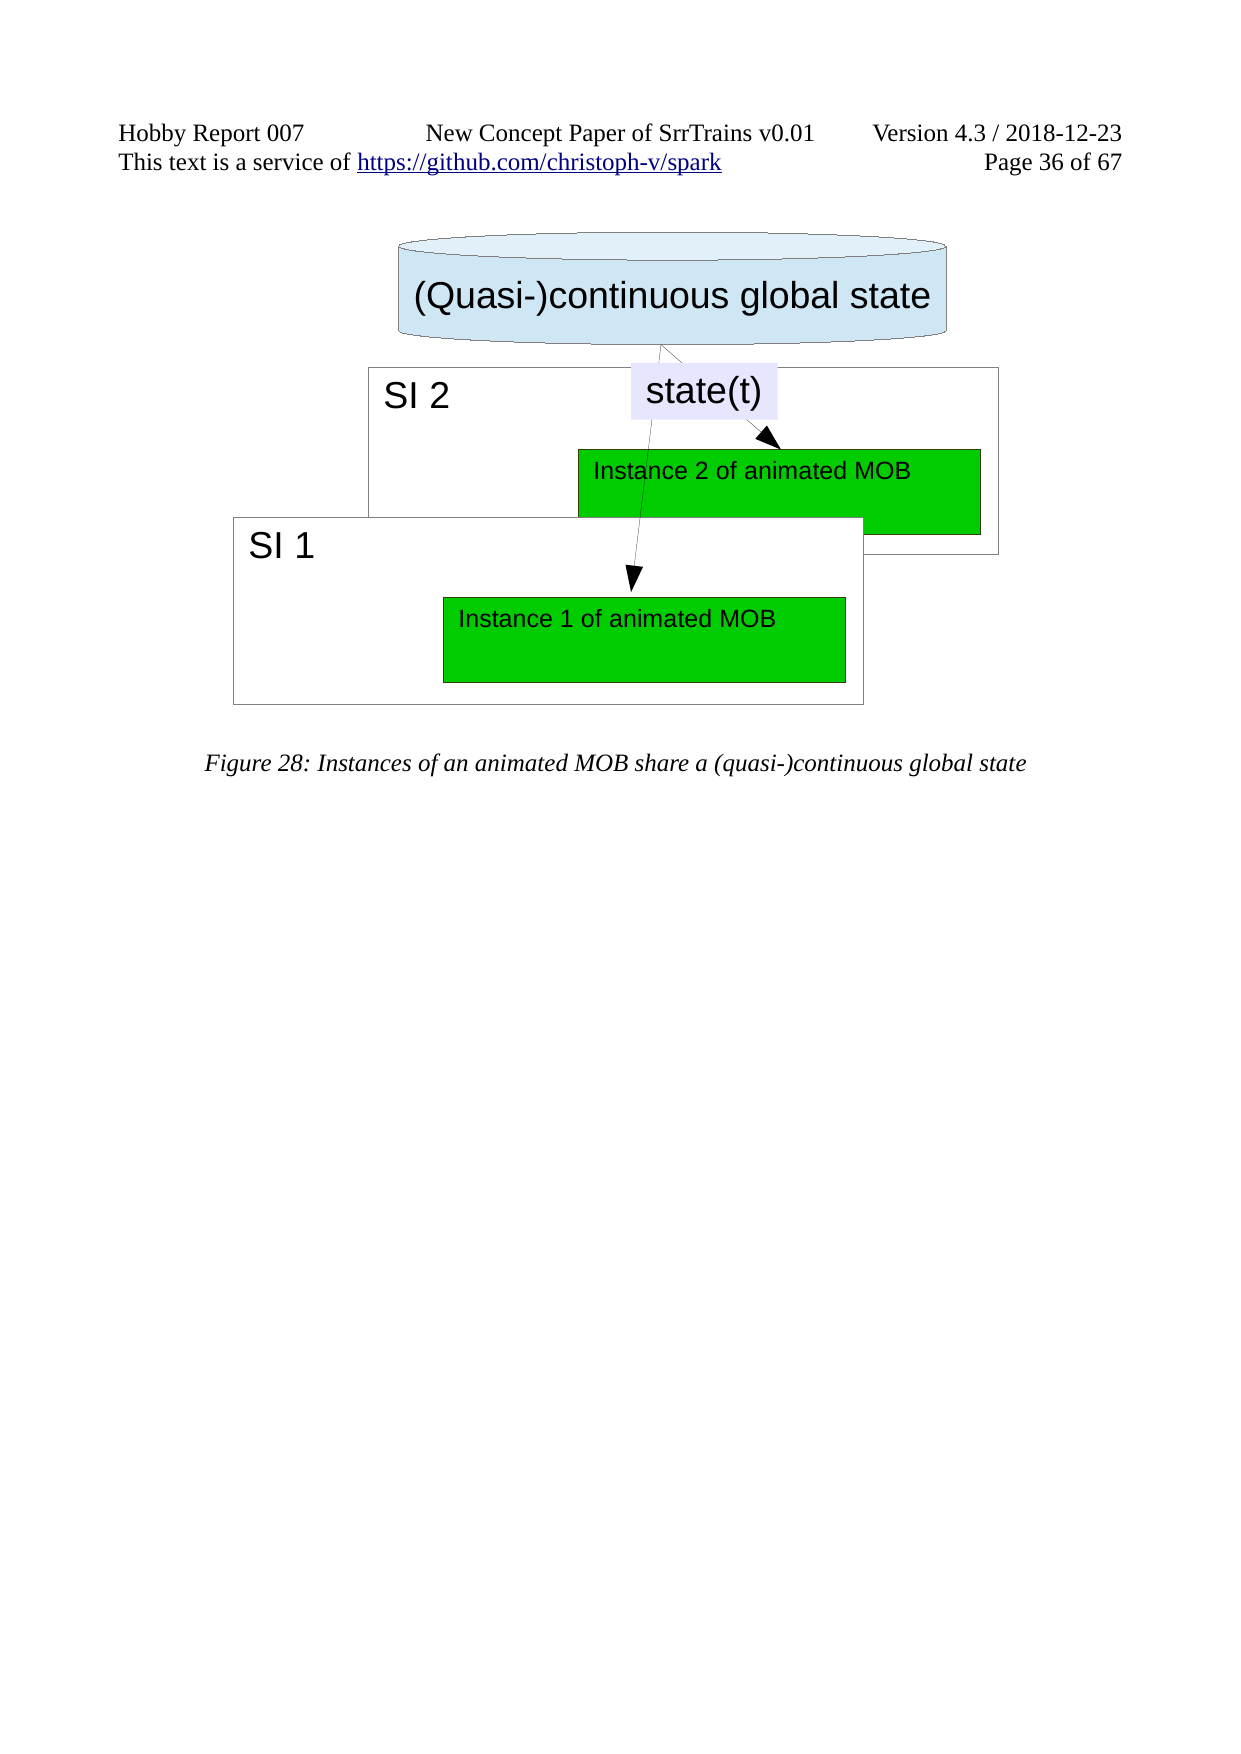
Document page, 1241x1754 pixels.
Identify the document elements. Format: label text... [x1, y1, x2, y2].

text Figure 28: Instances of an animated MOB share a (quasi-)continuous global state [204, 218, 1036, 777]
